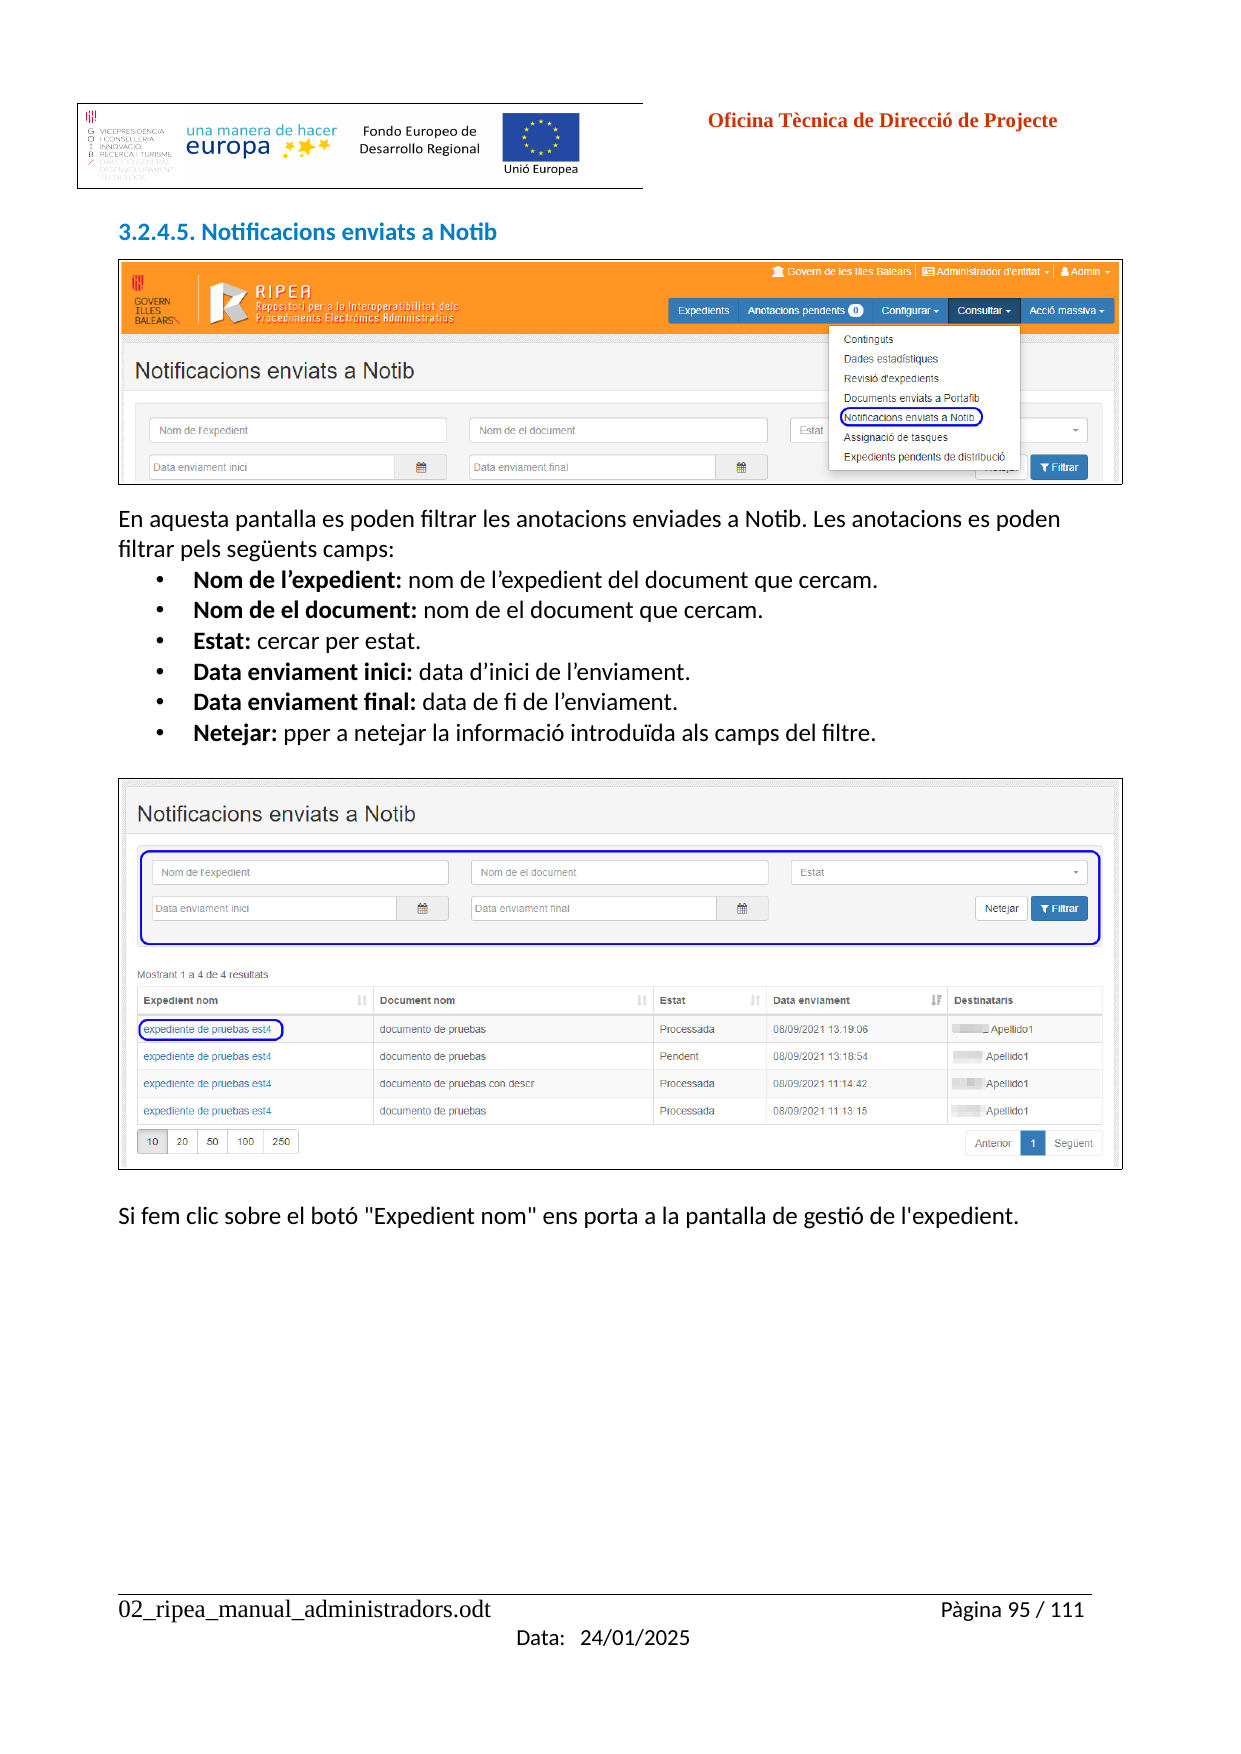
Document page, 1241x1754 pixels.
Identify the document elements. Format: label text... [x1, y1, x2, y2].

list Nom de el document: nom de el document que cercam. [156, 594, 1122, 625]
list Estat: cercar per estat. [156, 625, 1122, 656]
list Data enviament inici: data d’inici de l’enviament. [156, 656, 1122, 686]
list Netejar: pper a netejar la informació introduïda als camps del filtre. [156, 717, 1122, 747]
picture [184, 108, 585, 182]
picture [82, 108, 178, 182]
list Nom de l’expedient: nom de l’expedient del document que cercam. [156, 564, 1122, 594]
picture [121, 780, 1119, 1167]
subtitle 3.2.4.5. Notificacions enviats a Notib [118, 216, 1122, 247]
text Si fem clic sobre el botó "Expedient nom" ens porta a la pantalla de gestió de l'expedient. [118, 1200, 1122, 1230]
text En aquesta pantalla es poden filtrar les anotacions enviades a Notib. Les anotacions es poden filtrar pels següents camps: [118, 503, 1122, 564]
picture [121, 262, 1119, 482]
list Data enviament final: data de fi de l’enviament. [156, 686, 1122, 717]
